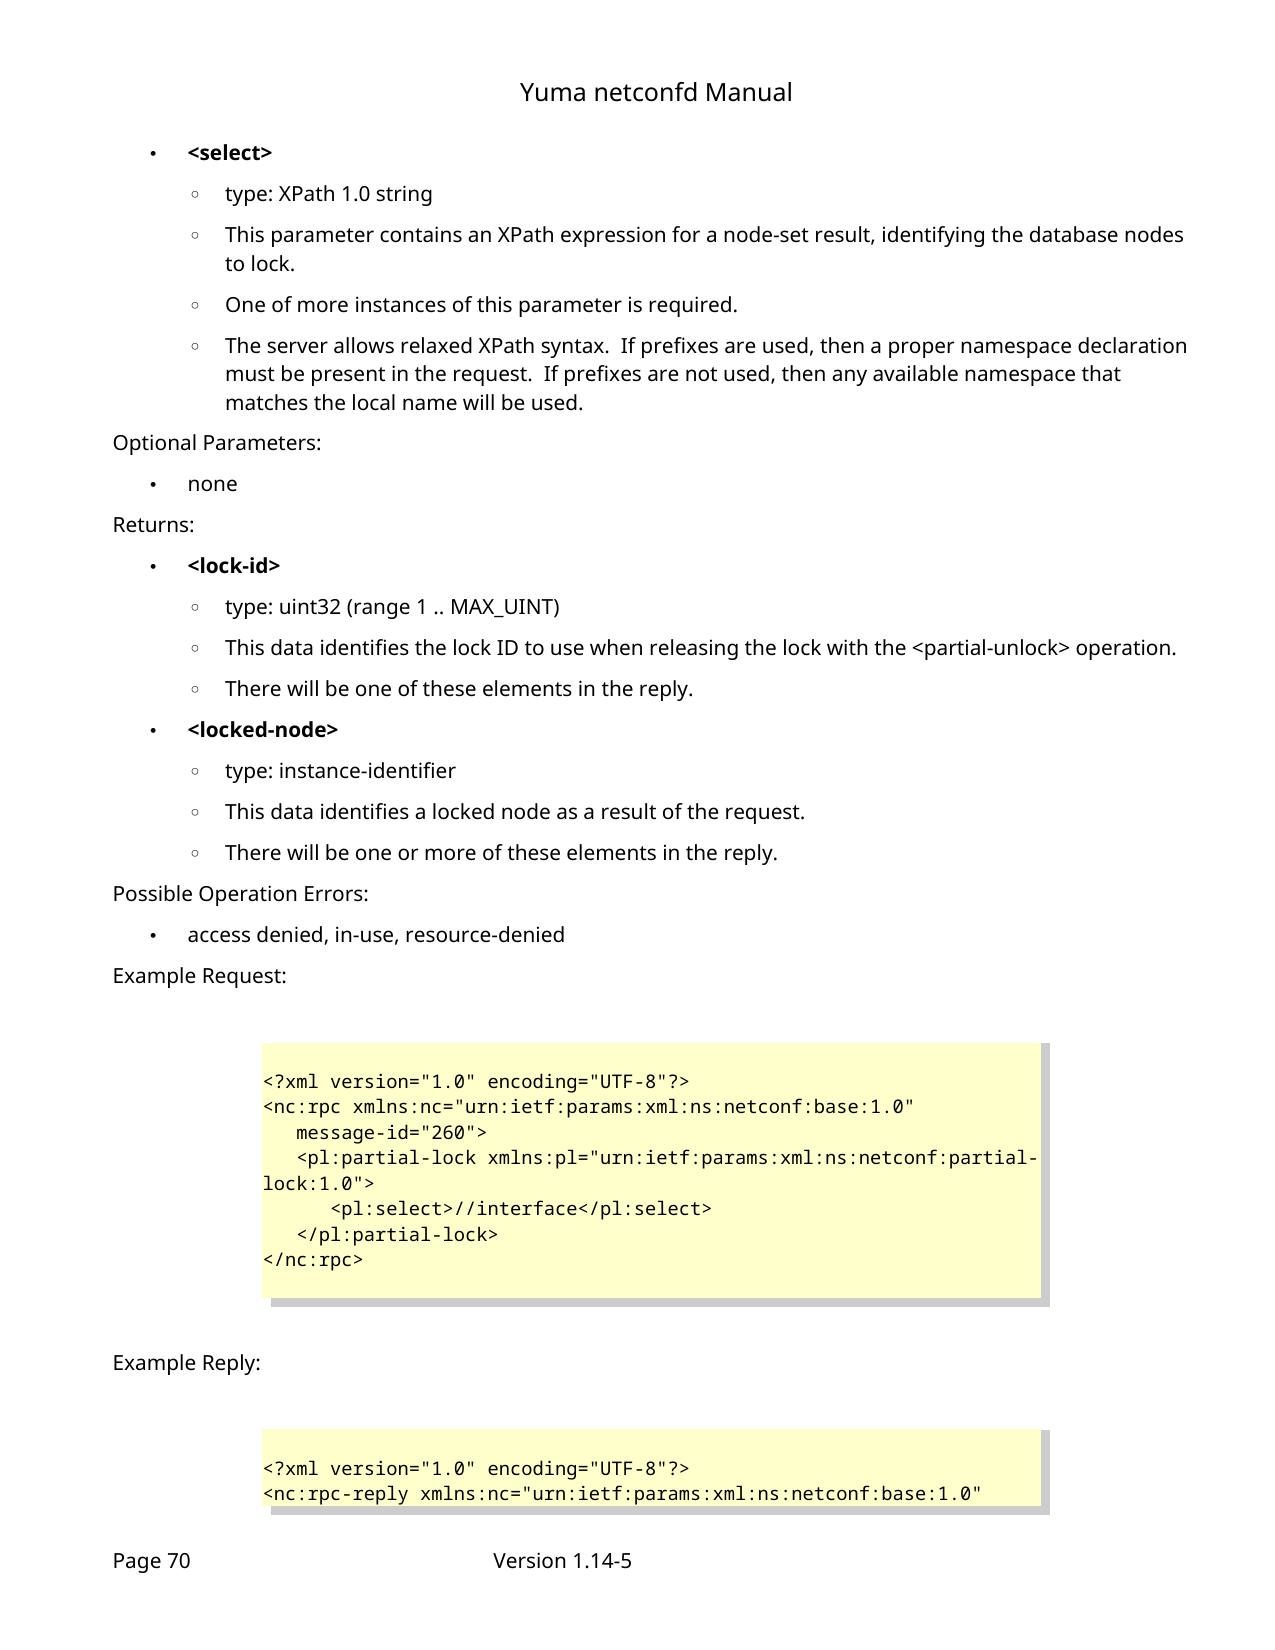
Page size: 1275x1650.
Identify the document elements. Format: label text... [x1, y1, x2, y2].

text </nc:rpc> [262, 1247, 1041, 1272]
list type: instance-identifier [187, 756, 1200, 784]
list type: uint32 (range 1 .. MAX_UINT) [187, 592, 1200, 621]
list This data identifies a locked node as a result of the request. [187, 797, 1200, 825]
list type: XPath 1.0 string [187, 179, 1200, 208]
text Example Reply: [112, 1348, 1200, 1376]
text </pl:partial-lock> [262, 1221, 1041, 1247]
text message-id="260"> [262, 1119, 1041, 1145]
list <lock-id> [150, 551, 1200, 580]
list The server allows relaxed XPath syntax. If prefixes are used, then a proper namespace declaration must be present in the request. If prefixes are not used, then any available namespace that matches the local name will be used. [187, 331, 1200, 416]
text <nc:rpc xmlns:nc="urn:ietf:params:xml:ns:netconf:base:1.0" [262, 1094, 1041, 1119]
list There will be one or more of these elements in the reply. [187, 838, 1200, 866]
text <nc:rpc-reply xmlns:nc="urn:ietf:params:xml:ns:netconf:base:1.0" [262, 1481, 1041, 1506]
text Possible Operation Errors: [112, 879, 1200, 907]
list This data identifies the lock ID to use when releasing the lock with the <partial-unlock> operation. [187, 633, 1200, 662]
list There will be one of these elements in the reply. [187, 674, 1200, 703]
list none [150, 469, 1200, 498]
text <?xml version="1.0" encoding="UTF-8"?> [262, 1455, 1041, 1481]
list access denied, in-use, resource-denied [150, 920, 1200, 948]
text Optional Parameters: [112, 428, 1200, 457]
list One of more instances of this parameter is required. [187, 290, 1200, 318]
list This parameter contains an XPath expression for a node-set result, identifying the database nodes to lock. [187, 220, 1200, 277]
text <pl:partial-lock xmlns:pl="urn:ietf:params:xml:ns:netconf:partial-lock:1.0"> [262, 1145, 1041, 1196]
text <?xml version="1.0" encoding="UTF-8"?> [262, 1068, 1041, 1094]
text Returns: [112, 510, 1200, 539]
text <pl:select>//interface</pl:select> [262, 1196, 1041, 1221]
list <select> [150, 138, 1200, 167]
text Example Request: [112, 961, 1200, 989]
list <locked-node> [150, 715, 1200, 743]
